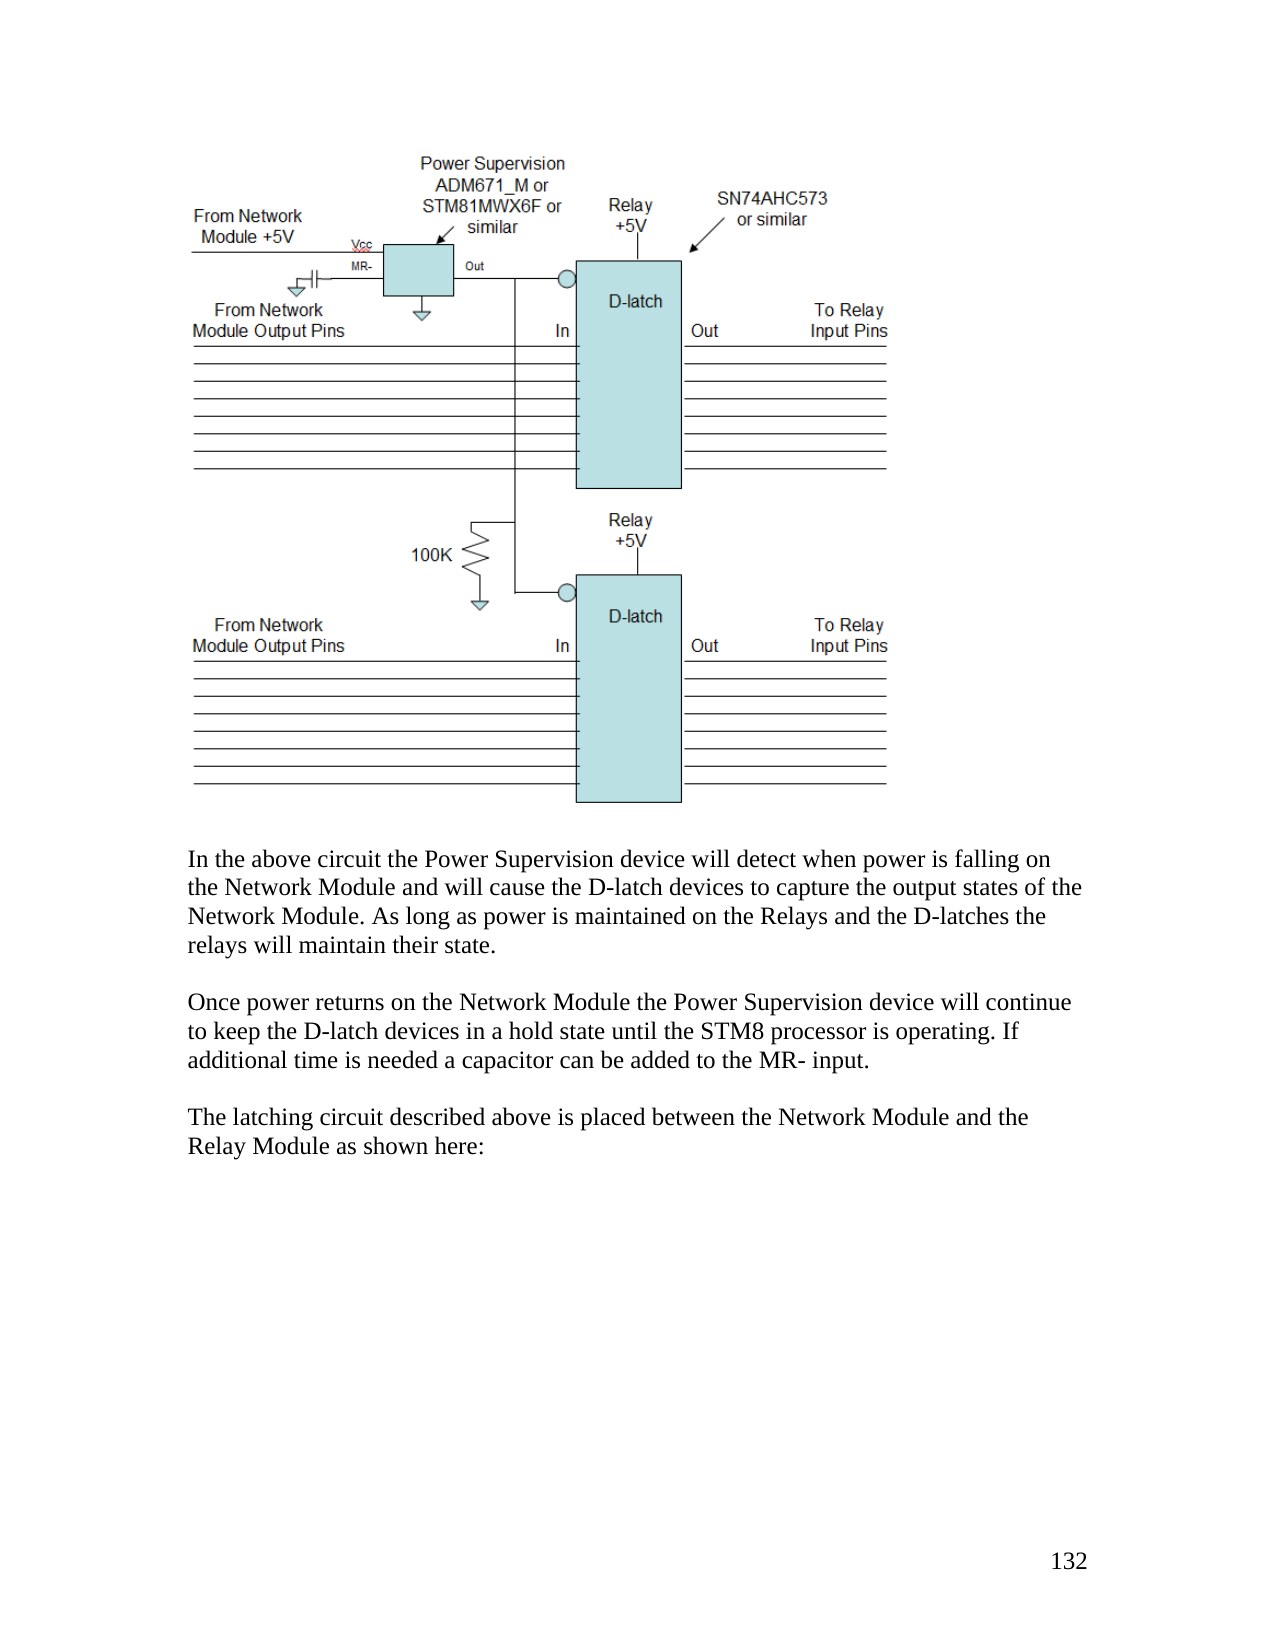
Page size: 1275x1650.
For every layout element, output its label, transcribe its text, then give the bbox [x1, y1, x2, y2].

text Once power returns on the Network Module the Power Supervision device will continue to keep the D-latch devices in a hold state until the STM8 processor is operating. If additional time is needed a capacitor can be added to the MR- input. [187, 987, 1087, 1074]
text In the above circuit the Power Supervision device will detect when power is falling on the Network Module and will cause the D-latch devices to capture the output states of the Network Module. As long as power is maintained on the Relays and the D-latches the relays will maintain their state. [187, 844, 1087, 959]
picture [187, 150, 900, 815]
text The latching circuit described above is placed between the Network Module and the Relay Module as shown here: [187, 1102, 1087, 1160]
